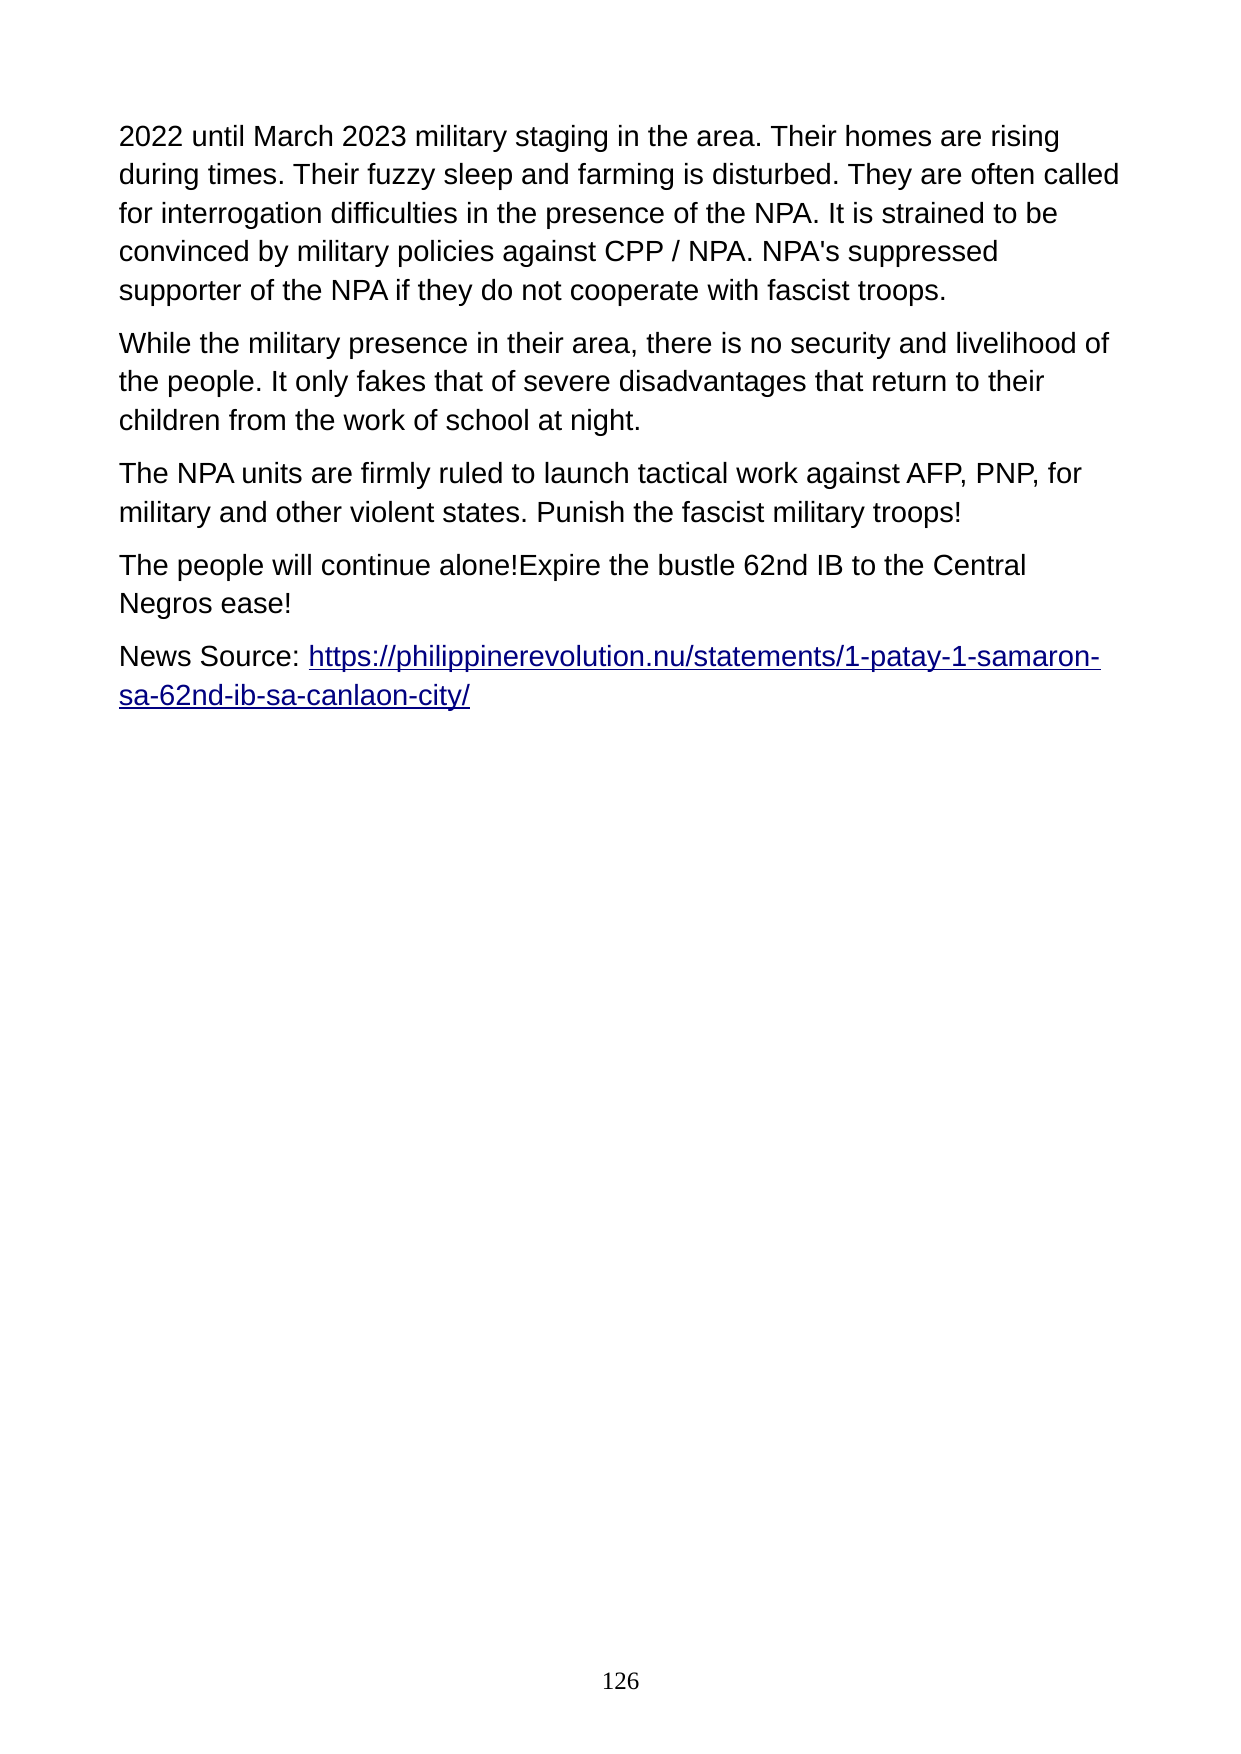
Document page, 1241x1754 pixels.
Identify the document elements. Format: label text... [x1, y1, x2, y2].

text News Source: https://philippinerevolution.nu/statements/1-patay-1-samaron-sa-62nd-ib-sa-canlaon-city/ [118, 639, 1122, 711]
text The people will continue alone!Expire the bustle 62nd IB to the Central Negros ease! [118, 548, 1122, 620]
text While the military presence in their area, there is no security and livelihood of the people. It only fakes that of severe disadvantages that return to their children from the work of school at night. [118, 326, 1122, 436]
text 2022 until March 2023 military staging in the area. Their homes are rising during times. Their fuzzy sleep and farming is disturbed. They are often called for interrogation difficulties in the presence of the NPA. It is strained to be convinced by military policies against CPP / NPA. NPA's suppressed supporter of the NPA if they do not cooperate with fascist troops. [118, 118, 1122, 306]
text The NPA units are firmly ruled to launch tactical work against AFP, PNP, for military and other violent states. Punish the fascist military troops! [118, 456, 1122, 528]
